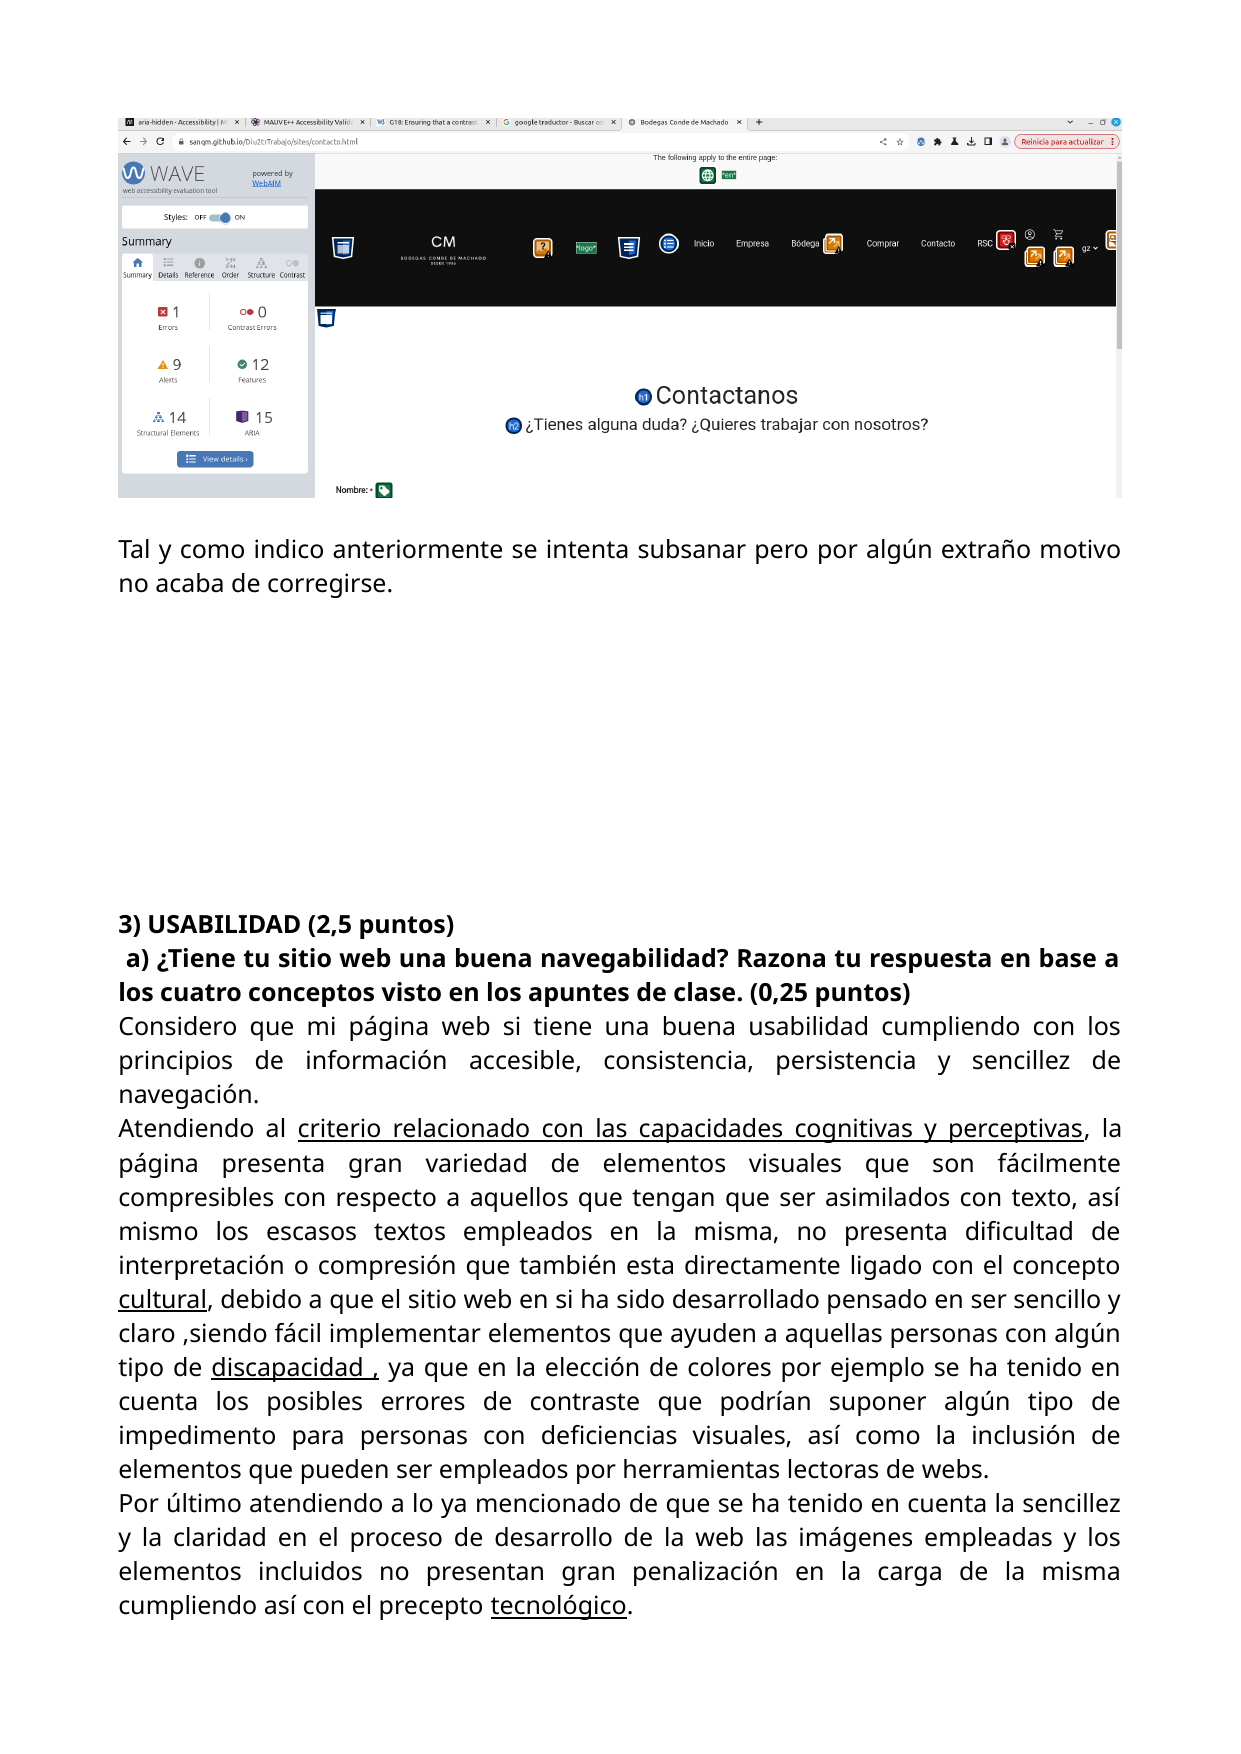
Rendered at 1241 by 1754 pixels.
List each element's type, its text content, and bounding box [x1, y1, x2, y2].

text a) ¿Tiene tu sitio web una buena navegabilidad? Razona tu respuesta en base a los cuatro conceptos visto en los apuntes de clase. (0,25 puntos) [118, 941, 1122, 1009]
picture [118, 118, 1123, 498]
text Tal y como indico anteriormente se intenta subsanar pero por algún extraño motivo no acaba de corregirse. [118, 532, 1122, 600]
text Atendiendo al criterio relacionado con las capacidades cognitivas y perceptivas, la página presenta gran variedad de elementos visuales que son fácilmente compresibles con respecto a aquellos que tengan que ser asimilados con texto, así mismo los escasos textos empleados en la misma, no presenta dificultad de interpretación o compresión que también esta directamente ligado con el concepto cultural, debido a que el sitio web en si ha sido desarrollado pensado en ser sencillo y claro ,siendo fácil implementar elementos que ayuden a aquellas personas con algún tipo de discapacidad , ya que en la elección de colores por ejemplo se ha tenido en cuenta los posibles errores de contraste que podrían suponer algún tipo de impedimento para personas con deficiencias visuales, así como la inclusión de elementos que pueden ser empleados por herramientas lectoras de webs. [118, 1111, 1122, 1486]
text Por último atendiendo a lo ya mencionado de que se ha tenido en cuenta la sencillez y la claridad en el proceso de desarrollo de la web las imágenes empleadas y los elementos incluidos no presentan gran penalización en la carga de la misma cumpliendo así con el precepto tecnológico. [118, 1486, 1122, 1622]
text Considero que mi página web si tiene una buena usabilidad cumpliendo con los principios de información accesible, consistencia, persistencia y sencillez de navegación. [118, 1009, 1122, 1111]
text 3) USABILIDAD (2,5 puntos) [118, 907, 1122, 941]
